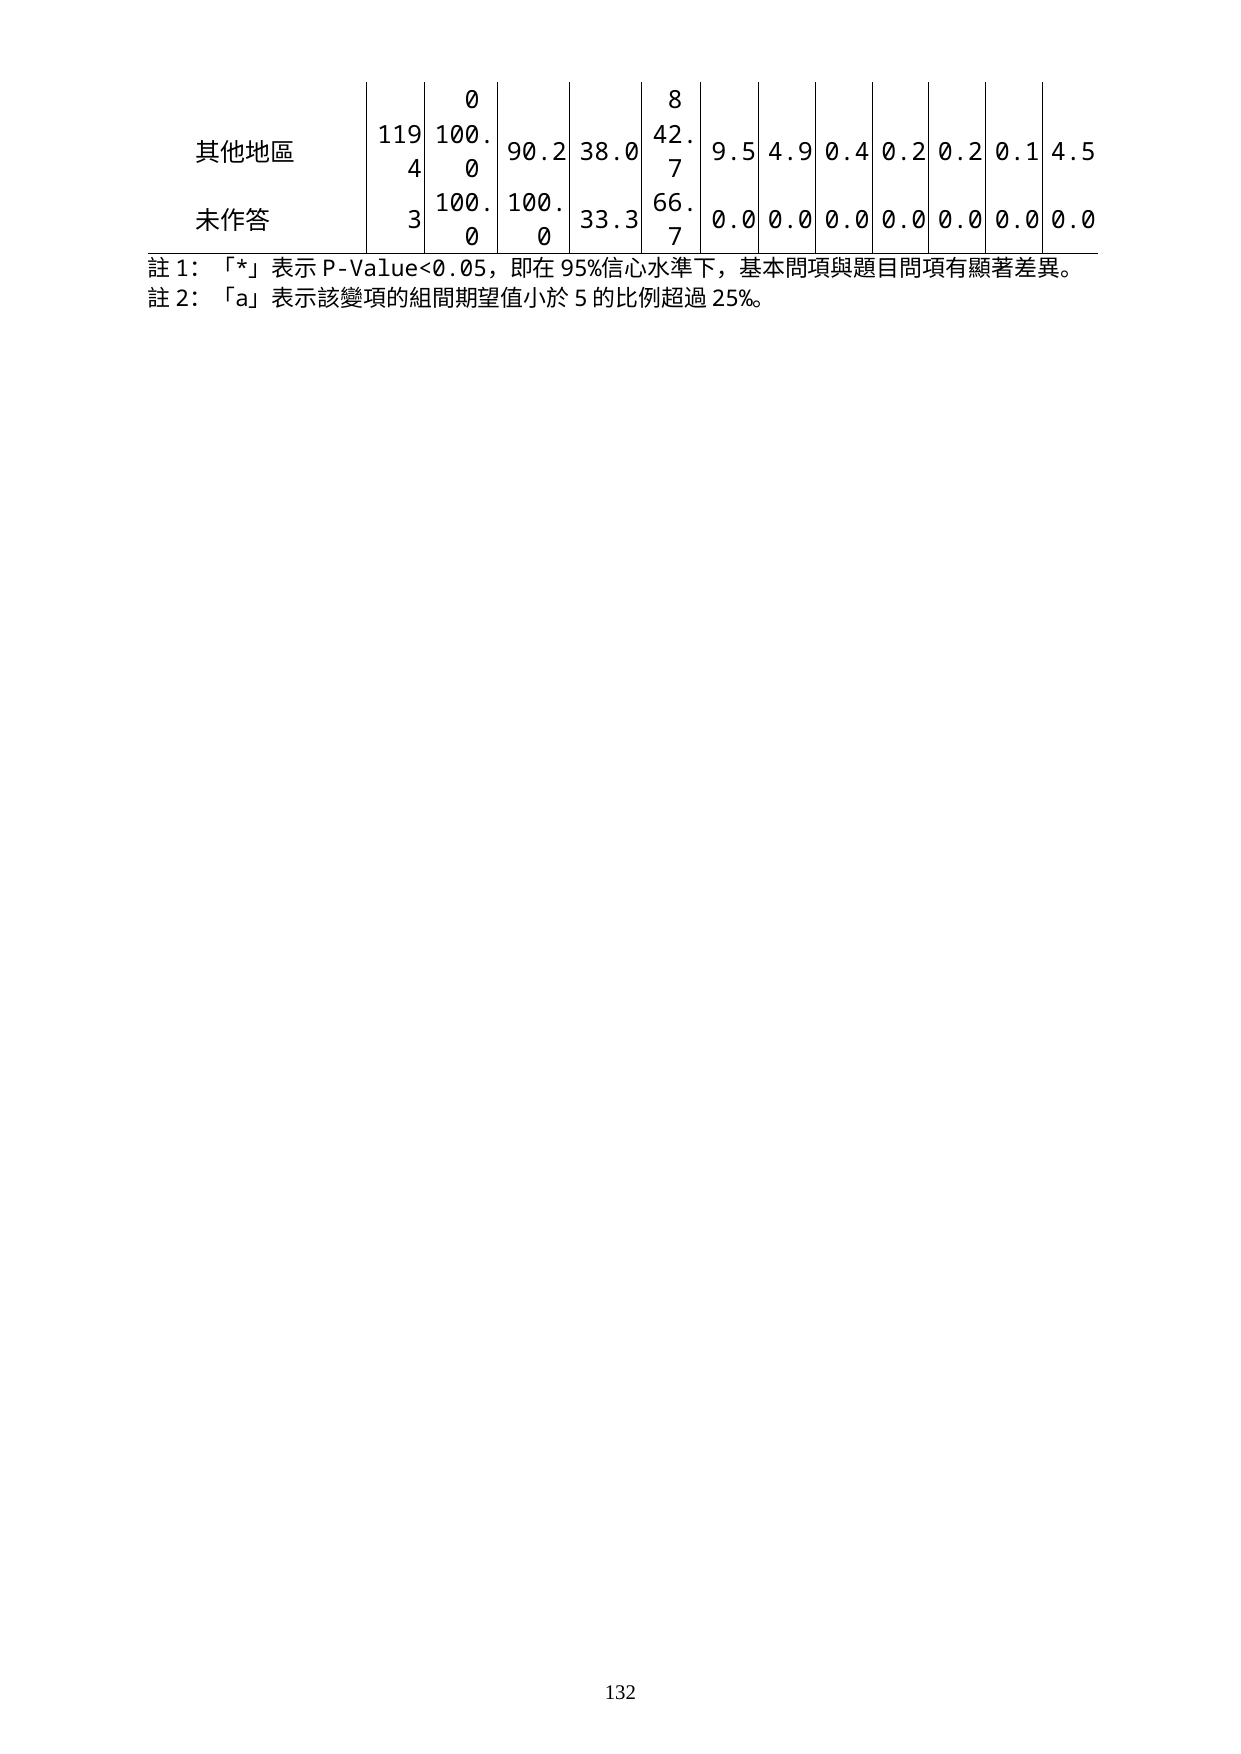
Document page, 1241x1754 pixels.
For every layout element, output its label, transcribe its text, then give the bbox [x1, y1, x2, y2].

table_cell [759, 82, 815, 116]
table_cell 0.0 [929, 184, 985, 252]
table_cell [986, 82, 1042, 116]
text 註1：「*」表示P-Value<0.05，即在95%信心水準下，基本問項與題目問項有顯著差異。 [148, 254, 1092, 283]
table_cell [498, 82, 569, 116]
text 註2：「a」表示該變項的組間期望值小於5的比例超過25%。 [148, 283, 1092, 312]
table_cell 4.5 [1043, 116, 1098, 184]
table_cell 100.0 [425, 116, 497, 184]
table_cell 4.9 [759, 116, 815, 184]
table_cell 0.0 [701, 184, 758, 252]
table_cell [1043, 82, 1098, 116]
table_cell 0.0 [873, 184, 928, 252]
table_cell [929, 82, 985, 116]
table_cell 0.0 [816, 184, 872, 252]
table_cell 其他地區 [148, 116, 366, 184]
table_cell [148, 82, 366, 116]
table_cell [816, 82, 872, 116]
table_cell [873, 82, 928, 116]
table_cell 90.2 [498, 116, 569, 184]
table_cell 3 [367, 184, 424, 252]
table_cell [367, 82, 424, 116]
table_cell 0.0 [1043, 184, 1098, 252]
table_cell 0 [425, 82, 497, 116]
table_cell 0.4 [816, 116, 872, 184]
table_cell 33.3 [570, 184, 641, 252]
table_cell [701, 82, 758, 116]
table_cell 未作答 [148, 184, 366, 252]
table_cell 0.2 [873, 116, 928, 184]
table_cell 1194 [367, 116, 424, 184]
table_cell 0.2 [929, 116, 985, 184]
table_cell 0.0 [759, 184, 815, 252]
table_cell [570, 82, 641, 116]
table_cell 42.7 [642, 116, 700, 184]
table_cell 8 [642, 82, 700, 116]
table_cell 100.0 [425, 184, 497, 252]
table_cell 66.7 [642, 184, 700, 252]
table_cell 0.0 [986, 184, 1042, 252]
table_cell 38.0 [570, 116, 641, 184]
table_cell 9.5 [701, 116, 758, 184]
table_cell 100.0 [498, 184, 569, 252]
table_cell 0.1 [986, 116, 1042, 184]
